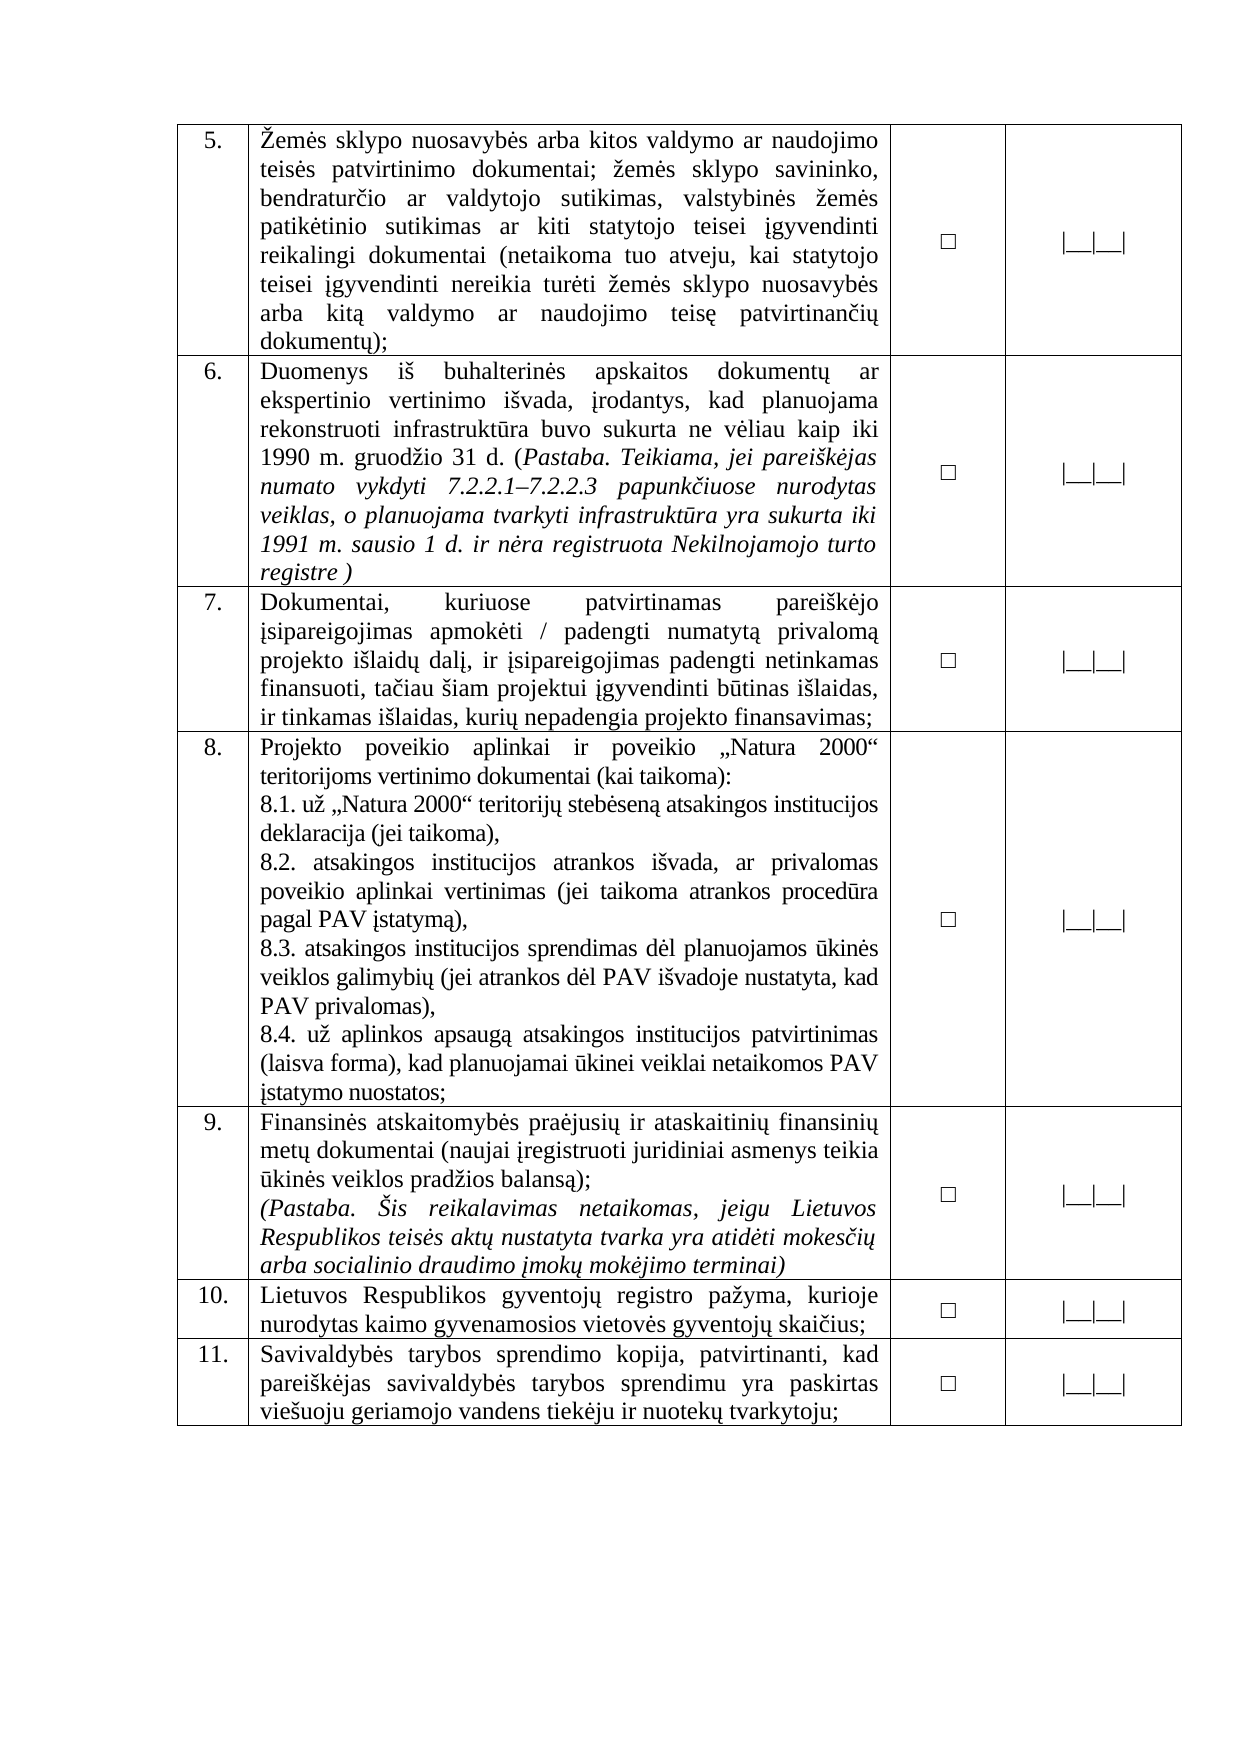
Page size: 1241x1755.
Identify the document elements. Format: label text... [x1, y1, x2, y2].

table_cell |__|__| [1006, 1280, 1181, 1338]
table_cell Duomenys iš buhalterinės apskaitos dokumentų ar ekspertinio vertinimo išvada, įrodantys, kad planuojama rekonstruoti infrastruktūra buvo sukurta ne vėliau kaip iki 1990 m. gruodžio 31 d. (Pastaba. Teikiama, jei pareiškėjas numato vykdyti 7.2.2.1–7.2.2.3 papunkčiuose nurodytas veiklas, o planuojama tvarkyti infrastruktūra yra sukurta iki 1991 m. sausio 1 d. ir nėra registruota Nekilnojamojo turto registre ) [249, 356, 890, 586]
table_cell 9. [178, 1107, 248, 1279]
table_cell 8. [178, 732, 248, 1106]
table_cell |__|__| [1006, 125, 1181, 355]
table_cell |__|__| [1006, 587, 1181, 731]
table_cell □ [891, 356, 1005, 586]
table_cell □ [891, 1280, 1005, 1338]
table_cell |__|__| [1006, 1339, 1181, 1425]
table_cell □ [891, 125, 1005, 355]
table_cell |__|__| [1006, 732, 1181, 1106]
table_cell □ [891, 732, 1005, 1106]
table_cell 7. [178, 587, 248, 731]
table_cell Žemės sklypo nuosavybės arba kitos valdymo ar naudojimo teisės patvirtinimo dokumentai; žemės sklypo savininko, bendraturčio ar valdytojo sutikimas, valstybinės žemės patikėtinio sutikimas ar kiti statytojo teisei įgyvendinti reikalingi dokumentai (netaikoma tuo atveju, kai statytojo teisei įgyvendinti nereikia turėti žemės sklypo nuosavybės arba kitą valdymo ar naudojimo teisę patvirtinančių dokumentų); [249, 125, 890, 355]
table_cell |__|__| [1006, 1107, 1181, 1279]
table_cell Finansinės atskaitomybės praėjusių ir ataskaitinių finansinių metų dokumentai (naujai įregistruoti juridiniai asmenys teikia ūkinės veiklos pradžios balansą); (Pastaba. Šis reikalavimas netaikomas, jeigu Lietuvos Respublikos teisės aktų nustatyta tvarka yra atidėti mokesčių arba socialinio draudimo įmokų mokėjimo terminai) [249, 1107, 890, 1279]
table_cell □ [891, 587, 1005, 731]
table_cell □ [891, 1339, 1005, 1425]
table_cell |__|__| [1006, 356, 1181, 586]
table_cell 11. [178, 1339, 248, 1425]
table_cell Dokumentai, kuriuose patvirtinamas pareiškėjo įsipareigojimas apmokėti / padengti numatytą privalomą projekto išlaidų dalį, ir įsipareigojimas padengti netinkamas finansuoti, tačiau šiam projektui įgyvendinti būtinas išlaidas, ir tinkamas išlaidas, kurių nepadengia projekto finansavimas; [249, 587, 890, 731]
table_cell 10. [178, 1280, 248, 1338]
table_cell 6. [178, 356, 248, 586]
table_cell Lietuvos Respublikos gyventojų registro pažyma, kurioje nurodytas kaimo gyvenamosios vietovės gyventojų skaičius; [249, 1280, 890, 1338]
table_cell 5. [178, 125, 248, 355]
table_cell Savivaldybės tarybos sprendimo kopija, patvirtinanti, kad pareiškėjas savivaldybės tarybos sprendimu yra paskirtas viešuoju geriamojo vandens tiekėju ir nuotekų tvarkytoju; [249, 1339, 890, 1425]
table_cell □ [891, 1107, 1005, 1279]
table_cell Projekto poveikio aplinkai ir poveikio „Natura 2000“ teritorijoms vertinimo dokumentai (kai taikoma): 8.1. už „Natura 2000“ teritorijų stebėseną atsakingos institucijos deklaracija (jei taikoma), 8.2. atsakingos institucijos atrankos išvada, ar privalomas poveikio aplinkai vertinimas (jei taikoma atrankos procedūra pagal PAV įstatymą), 8.3. atsakingos institucijos sprendimas dėl planuojamos ūkinės veiklos galimybių (jei atrankos dėl PAV išvadoje nustatyta, kad PAV privalomas), 8.4. už aplinkos apsaugą atsakingos institucijos patvirtinimas (laisva forma), kad planuojamai ūkinei veiklai netaikomos PAV įstatymo nuostatos; [249, 732, 890, 1106]
